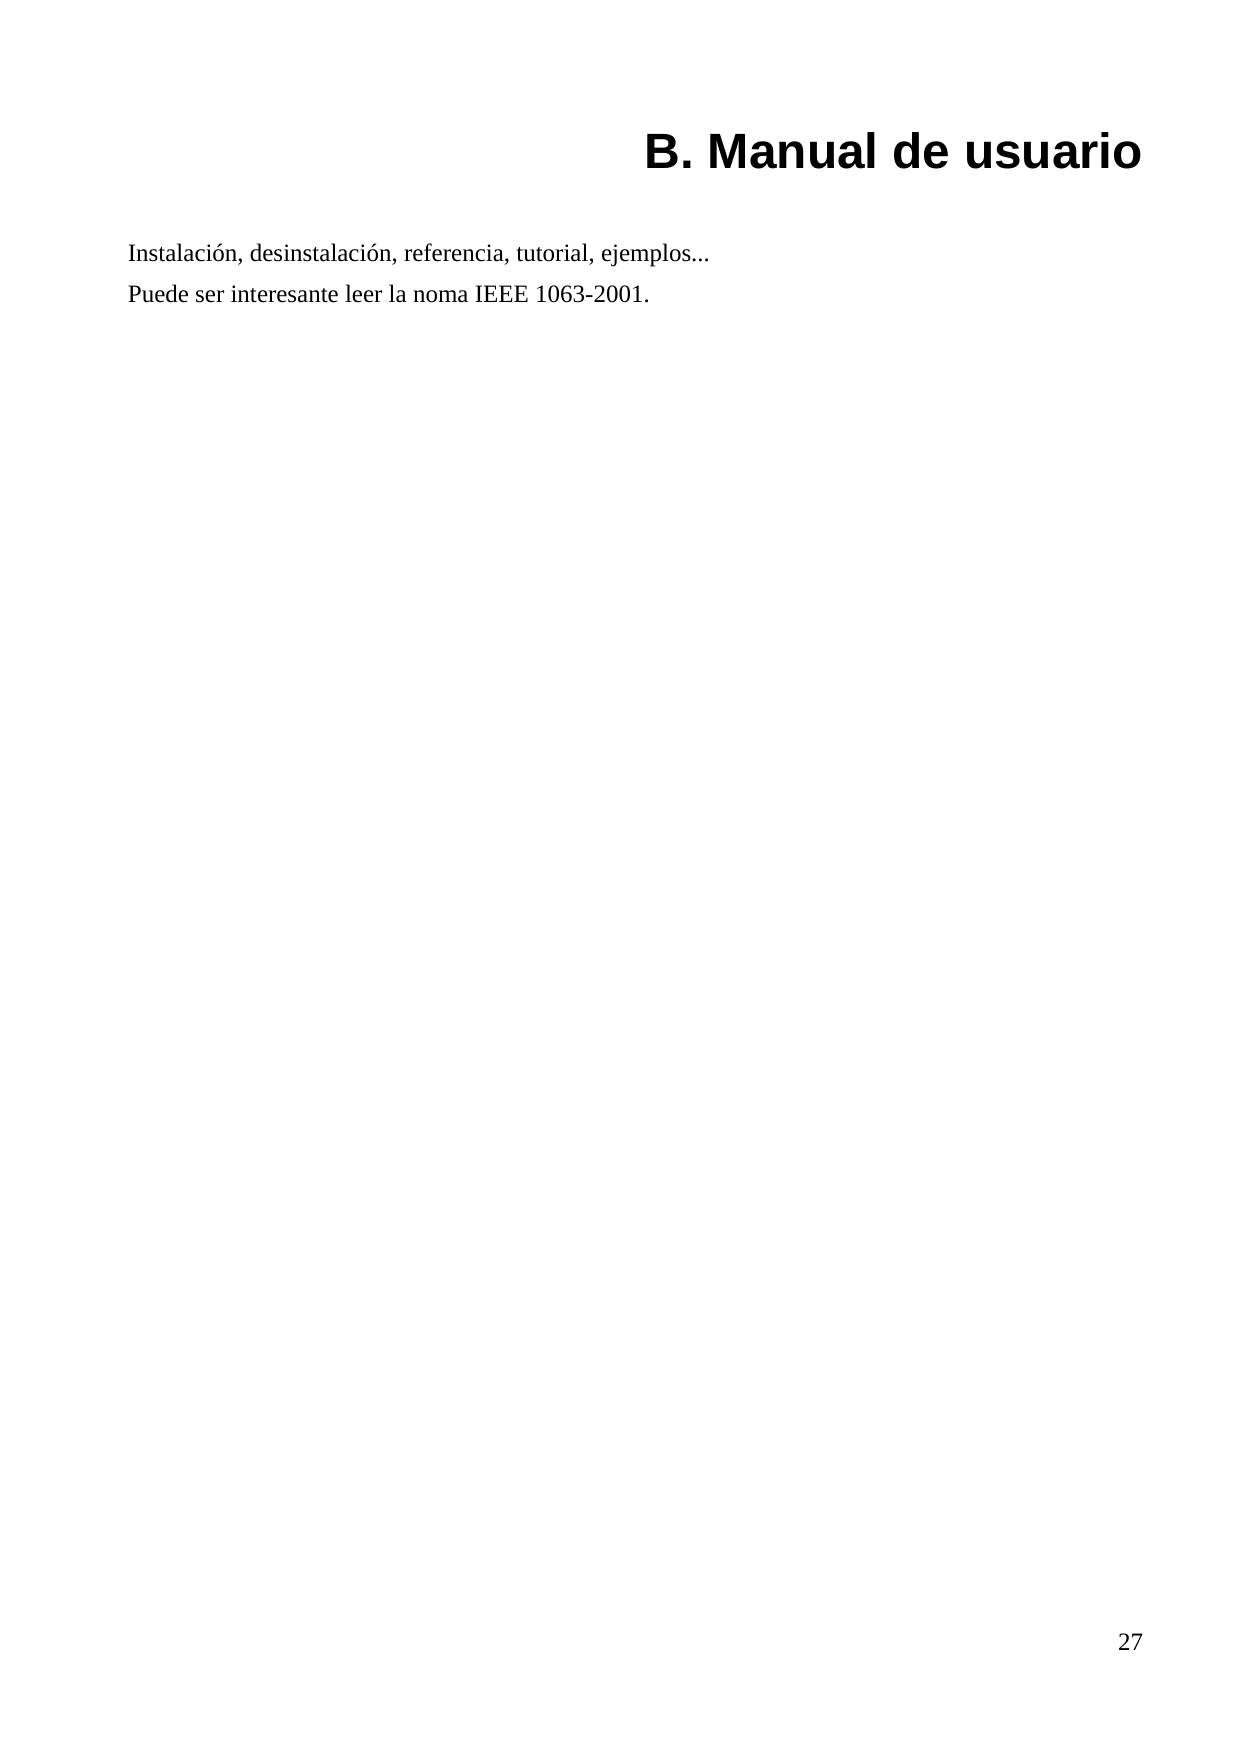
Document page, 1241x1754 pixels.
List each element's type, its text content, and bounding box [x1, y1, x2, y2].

subtitle Manual de usuario [128, 122, 1143, 179]
text Puede ser interesante leer la noma IEEE 1063-2001. [128, 279, 1143, 308]
text Instalación, desinstalación, referencia, tutorial, ejemplos... [128, 238, 1143, 267]
